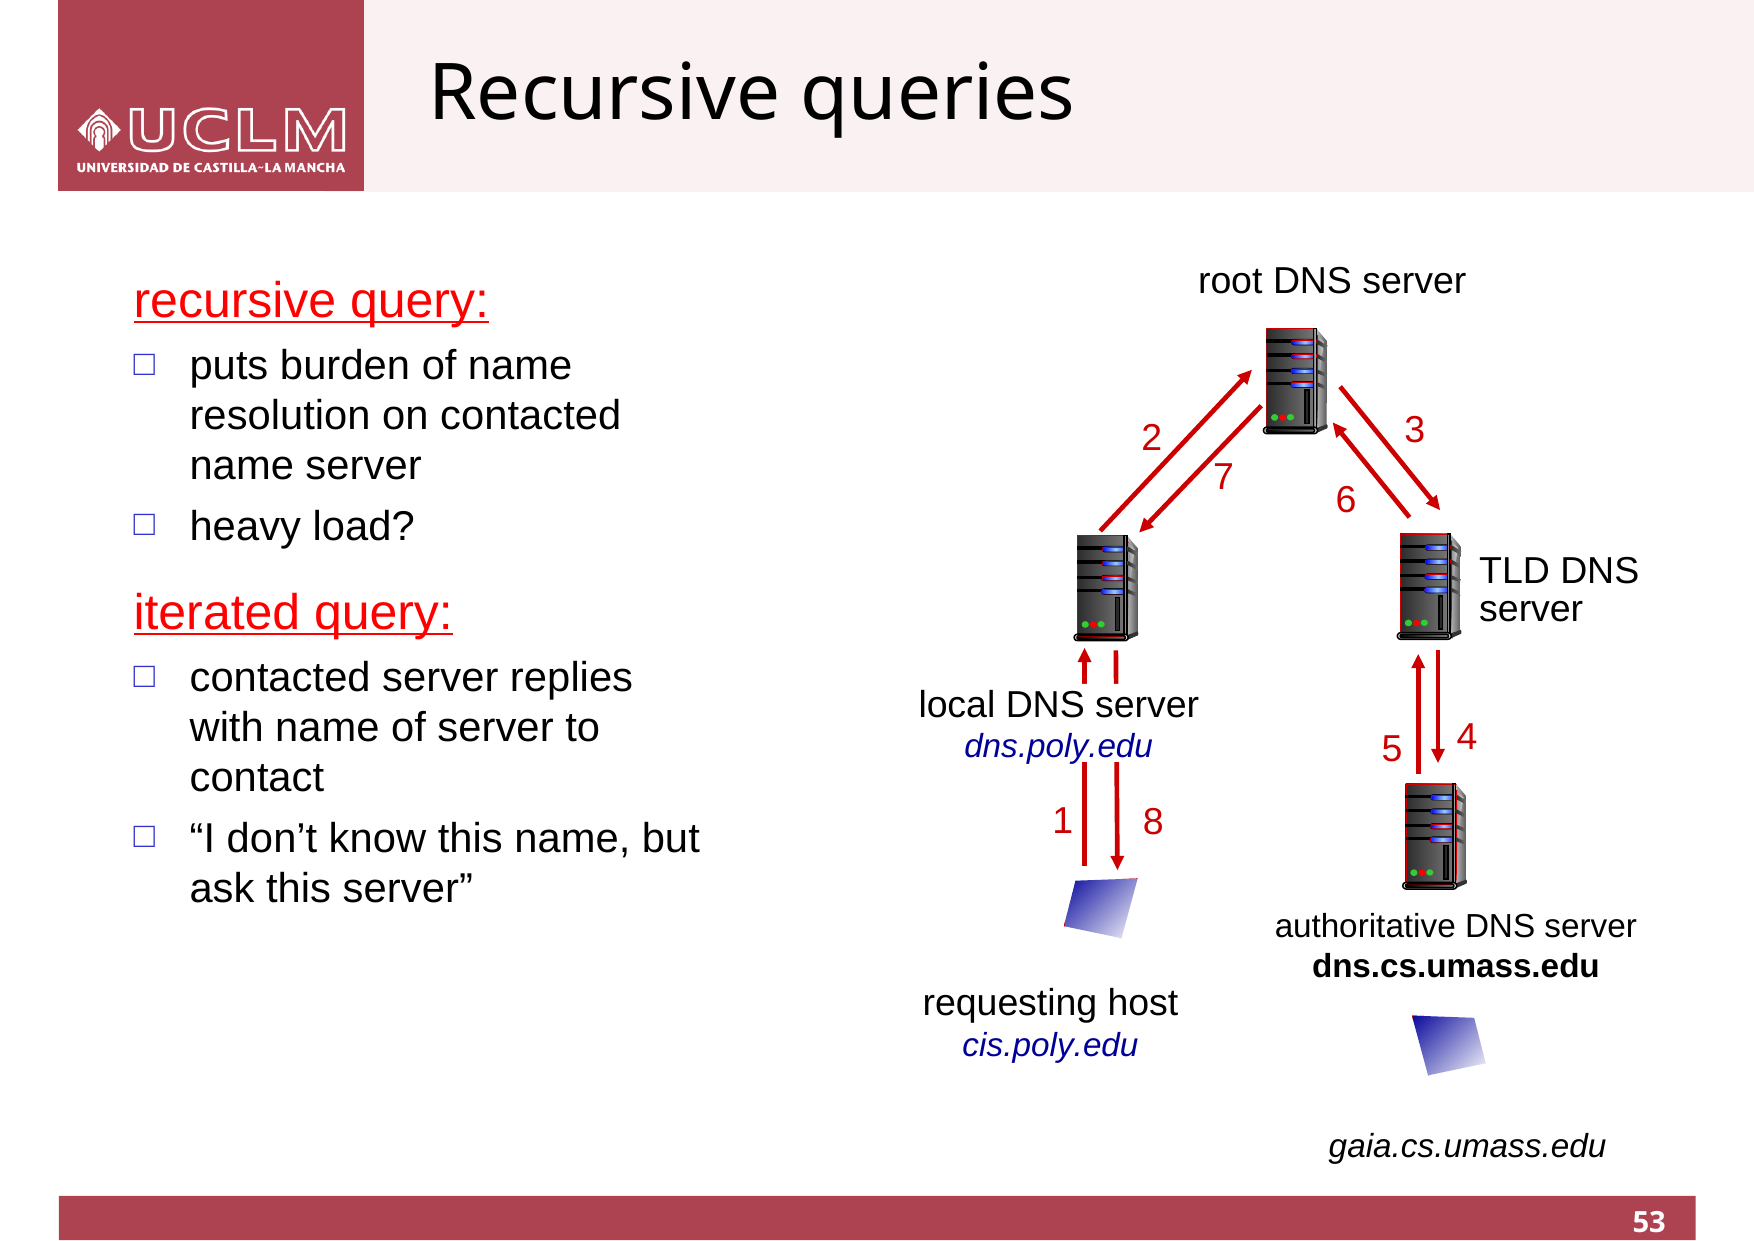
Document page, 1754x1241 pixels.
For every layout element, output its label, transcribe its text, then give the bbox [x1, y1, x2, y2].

text_box [1263, 328, 1328, 434]
text_box 8 [1128, 789, 1179, 851]
text_box recursive query: puts burden of name resolution on contacted name server heavy load? iterated query: contacted server replies with name of server to contact “I don’t know this name, but ask this server” [118, 260, 726, 1117]
text_box authoritative DNS server dns.cs.umass.edu [1259, 896, 1653, 992]
text_box 1 [1037, 788, 1088, 849]
text_box TLD DNS server [1464, 544, 1682, 637]
text_box 6 [1320, 467, 1372, 529]
text_box root DNS server [1167, 248, 1498, 309]
text_box gaia.cs.umass.edu [1313, 1117, 1622, 1173]
text_box [1063, 878, 1138, 939]
text_box 2 [1126, 405, 1177, 467]
text_box [1074, 535, 1139, 641]
text_box local DNS server dns.poly.edu [903, 671, 1215, 773]
text_box 7 [1198, 444, 1249, 506]
text_box [1397, 533, 1462, 640]
text_box 4 [1441, 703, 1493, 765]
text_box requesting host cis.poly.edu [907, 970, 1194, 1071]
title Recursive queries [413, 0, 1667, 198]
text_box 5 [1366, 716, 1418, 777]
text_box [1411, 1015, 1486, 1076]
text_box [1402, 783, 1467, 890]
text_box 3 [1389, 397, 1441, 459]
picture [58, 0, 364, 191]
